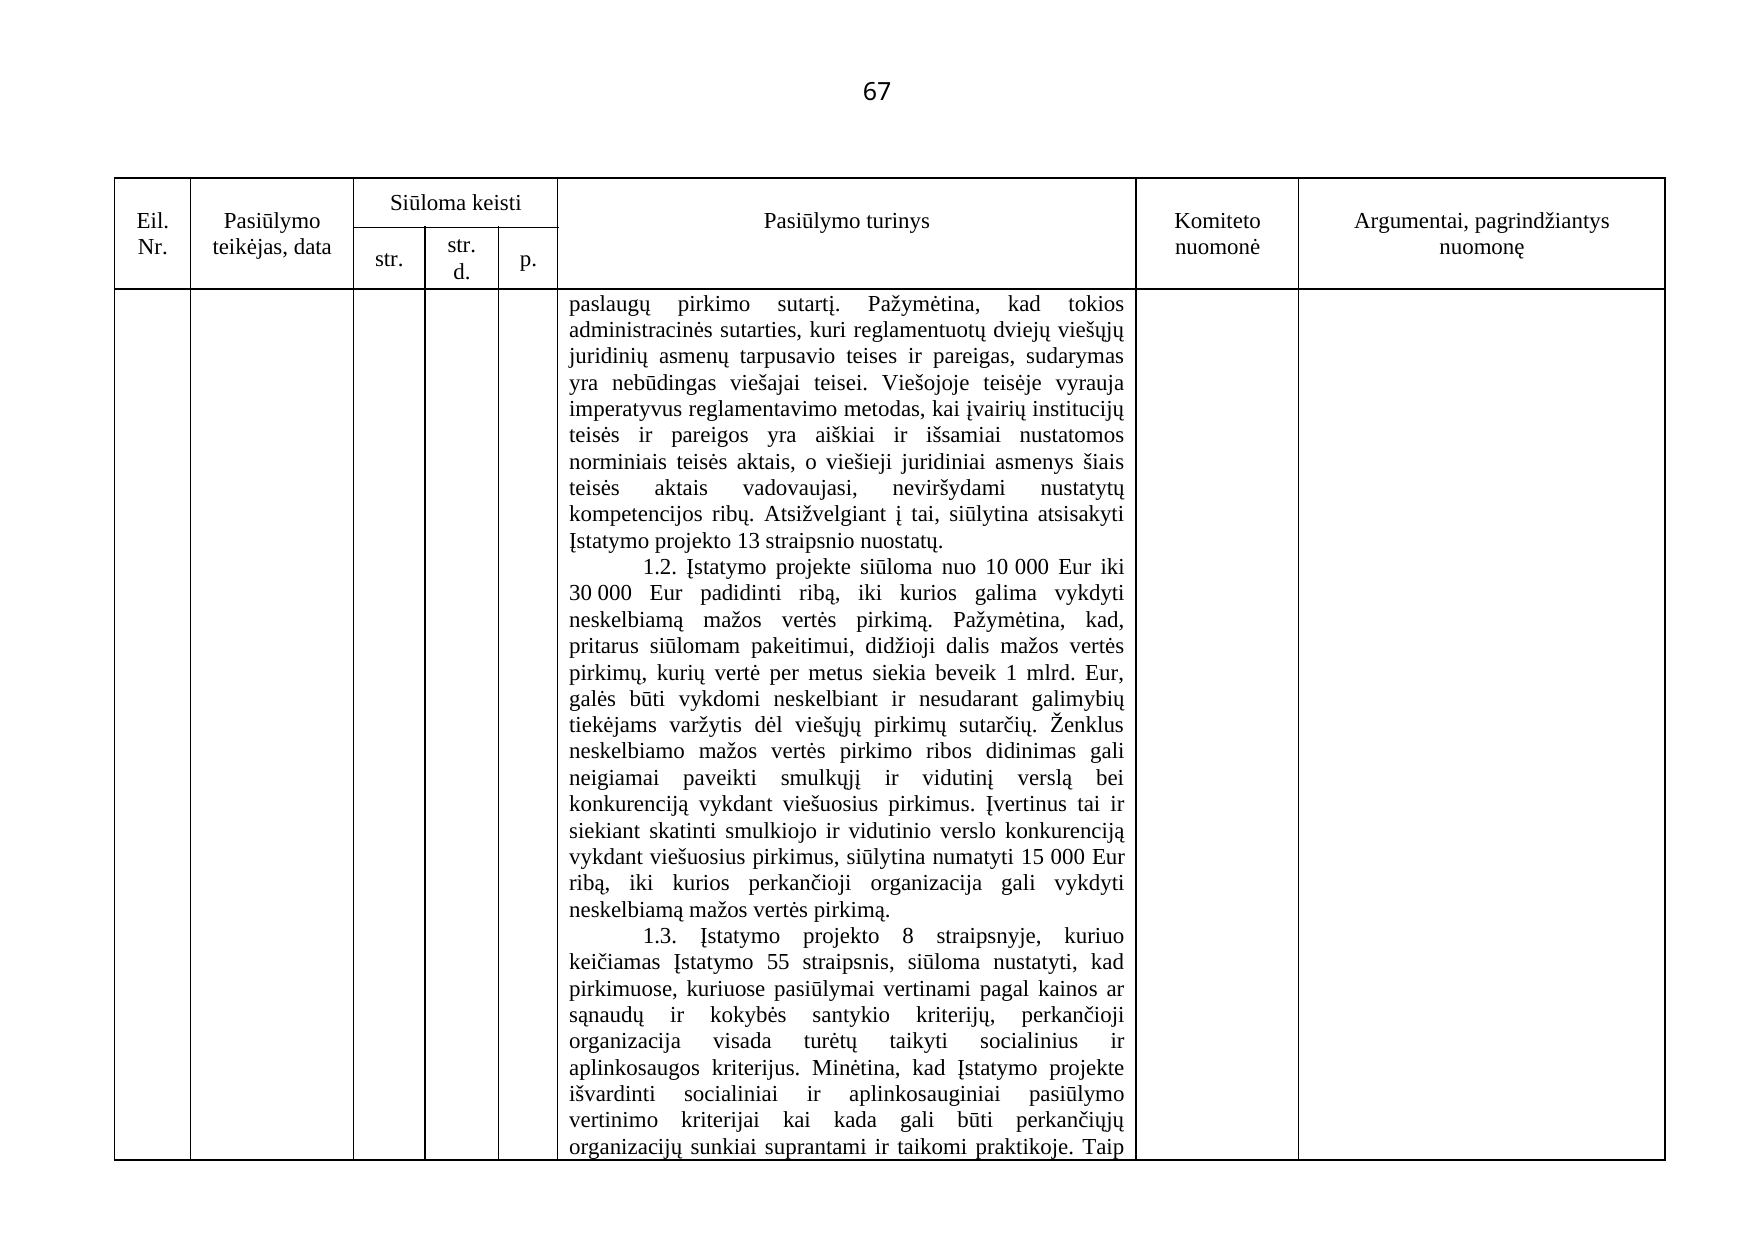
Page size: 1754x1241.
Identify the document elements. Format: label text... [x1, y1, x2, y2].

table_cell [115, 290, 190, 1159]
table_cell [191, 290, 353, 1159]
table_cell [1299, 290, 1664, 1159]
table_cell paslaugų pirkimo sutartį. Pažymėtina, kad tokios administracinės sutarties, kuri reglamentuotų dviejų viešųjų juridinių asmenų tarpusavio teises ir pareigas, sudarymas yra nebūdingas viešajai teisei. Viešojoje teisėje vyrauja imperatyvus reglamentavimo metodas, kai įvairių institucijų teisės ir pareigos yra aiškiai ir išsamiai nustatomos norminiais teisės aktais, o viešieji juridiniai asmenys šiais teisės aktais vadovaujasi, neviršydami nustatytų kompetencijos ribų. Atsižvelgiant į tai, siūlytina atsisakyti Įstatymo projekto 13 straipsnio nuostatų. 1.2. Įstatymo projekte siūloma nuo 10 000 Eur iki 30 000 Eur padidinti ribą, iki kurios galima vykdyti neskelbiamą mažos vertės pirkimą. Pažymėtina, kad, pritarus siūlomam pakeitimui, didžioji dalis mažos vertės pirkimų, kurių vertė per metus siekia beveik 1 mlrd. Eur, galės būti vykdomi neskelbiant ir nesudarant galimybių tiekėjams varžytis dėl viešųjų pirkimų sutarčių. Ženklus neskelbiamo mažos vertės pirkimo ribos didinimas gali neigiamai paveikti smulkųjį ir vidutinį verslą bei konkurenciją vykdant viešuosius pirkimus. Įvertinus tai ir siekiant skatinti smulkiojo ir vidutinio verslo konkurenciją vykdant viešuosius pirkimus, siūlytina numatyti 15 000 Eur ribą, iki kurios perkančioji organizacija gali vykdyti neskelbiamą mažos vertės pirkimą. 1.3. Įstatymo projekto 8 straipsnyje, kuriuo keičiamas Įstatymo 55 straipsnis, siūloma nustatyti, kad pirkimuose, kuriuose pasiūlymai vertinami pagal kainos ar sąnaudų ir kokybės santykio kriterijų, perkančioji organizacija visada turėtų taikyti socialinius ir aplinkosaugos kriterijus. Minėtina, kad Įstatymo projekte išvardinti socialiniai ir aplinkosauginiai pasiūlymo vertinimo kriterijai kai kada gali būti perkančiųjų organizacijų sunkiai suprantami ir taikomi praktikoje. Taip [558, 290, 1135, 1159]
table_header Siūloma keisti [354, 179, 557, 226]
table_cell str. d. [426, 228, 498, 288]
table_cell [1137, 290, 1298, 1159]
table_header Pasiūlymo turinys [558, 179, 1135, 288]
table_cell str. [354, 228, 424, 288]
table_header Argumentai, pagrindžiantys nuomonę [1299, 179, 1664, 288]
table_cell [499, 290, 557, 1159]
table_cell [426, 290, 498, 1159]
table_cell [354, 290, 424, 1159]
table_header Eil. Nr. [115, 179, 190, 288]
table_header Komiteto nuomonė [1137, 179, 1298, 288]
table_header Pasiūlymo teikėjas, data [191, 179, 353, 288]
table_cell p. [499, 228, 557, 288]
